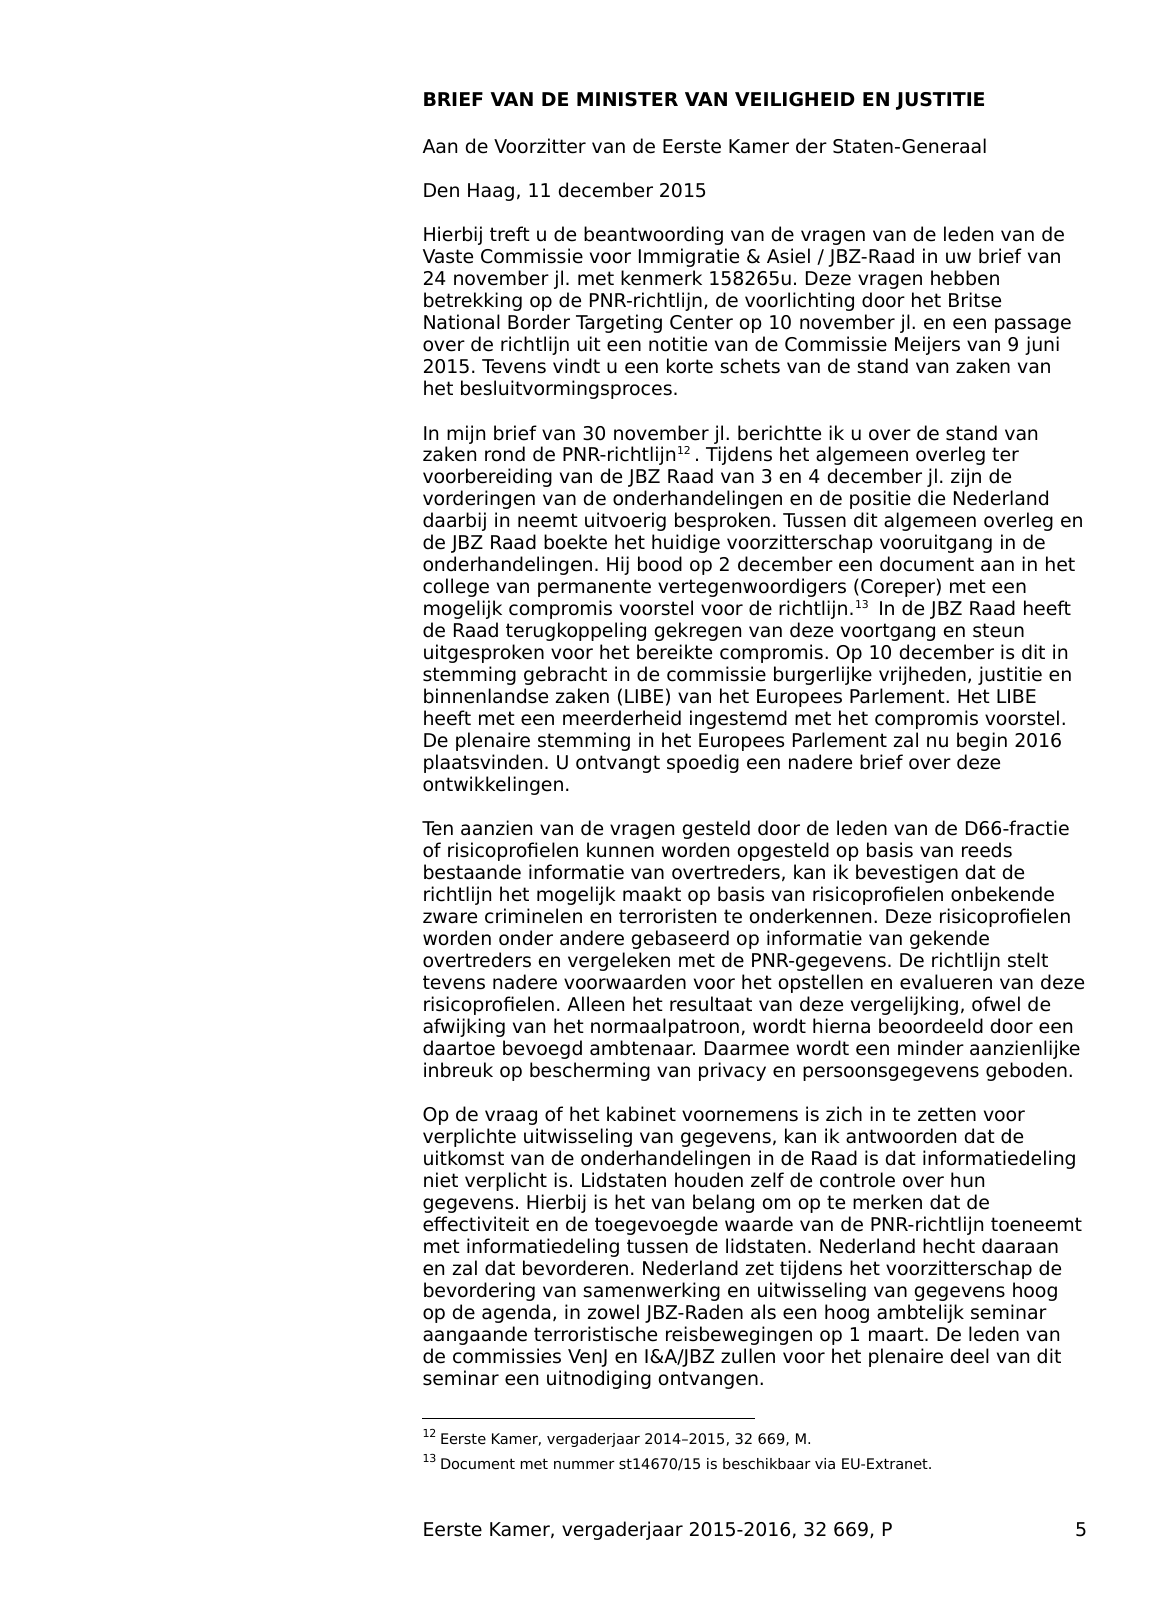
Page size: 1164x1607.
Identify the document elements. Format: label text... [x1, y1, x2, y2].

text Hierbij treft u de beantwoording van de vragen van de leden van de Vaste Commissie voor Immigratie & Asiel / JBZ-Raad in uw brief van 24 november jl. met kenmerk 158265u. Deze vragen hebben betrekking op de PNR-richtlijn, de voorlichting door het Britse National Border Targeting Center op 10 november jl. en een passage over de richtlijn uit een notitie van de Commissie Meijers van 9 juni 2015. Tevens vindt u een korte schets van de stand van zaken van het besluitvormingsproces. [422, 224, 1087, 400]
text Aan de Voorzitter van de Eerste Kamer der Staten-Generaal [422, 136, 1087, 158]
text Den Haag, 11 december 2015 [422, 180, 1087, 202]
text Ten aanzien van de vragen gesteld door de leden van de D66-fractie of risicoprofielen kunnen worden opgesteld op basis van reeds bestaande informatie van overtreders, kan ik bevestigen dat de richtlijn het mogelijk maakt op basis van risicoprofielen onbekende zware criminelen en terroristen te onderkennen. Deze risicoprofielen worden onder andere gebaseerd op informatie van gekende overtreders en vergeleken met de PNR-gegevens. De richtlijn stelt tevens nadere voorwaarden voor het opstellen en evalueren van deze risicoprofielen. Alleen het resultaat van deze vergelijking, ofwel de afwijking van het normaalpatroon, wordt hierna beoordeeld door een daartoe bevoegd ambtenaar. Daarmee wordt een minder aanzienlijke inbreuk op bescherming van privacy en persoonsgegevens geboden. [422, 818, 1087, 1082]
text In mijn brief van 30 november jl. berichtte ik u over de stand van zaken rond de PNR-richtlijn. Tijdens het algemeen overleg ter voorbereiding van de JBZ Raad van 3 en 4 december jl. zijn de vorderingen van de onderhandelingen en de positie die Nederland daarbij in neemt uitvoerig besproken. Tussen dit algemeen overleg en de JBZ Raad boekte het huidige voorzitterschap vooruitgang in de onderhandelingen. Hij bood op 2 december een document aan in het college van permanente vertegenwoordigers (Coreper) met een mogelijk compromis voorstel voor de richtlijn. In de JBZ Raad heeft de Raad terugkoppeling gekregen van deze voortgang en steun uitgesproken voor het bereikte compromis. Op 10 december is dit in stemming gebracht in de commissie burgerlijke vrijheden, justitie en binnenlandse zaken (LIBE) van het Europees Parlement. Het LIBE heeft met een meerderheid ingestemd met het compromis voorstel. De plenaire stemming in het Europees Parlement zal nu begin 2016 plaatsvinden. U ontvangt spoedig een nadere brief over deze ontwikkelingen. [422, 422, 1087, 796]
text Op de vraag of het kabinet voornemens is zich in te zetten voor verplichte uitwisseling van gegevens, kan ik antwoorden dat de uitkomst van de onderhandelingen in de Raad is dat informatiedeling niet verplicht is. Lidstaten houden zelf de controle over hun gegevens. Hierbij is het van belang om op te merken dat de effectiviteit en de toegevoegde waarde van de PNR-richtlijn toeneemt met informatiedeling tussen de lidstaten. Nederland hecht daaraan en zal dat bevorderen. Nederland zet tijdens het voorzitterschap de bevordering van samenwerking en uitwisseling van gegevens hoog op de agenda, in zowel JBZ-Raden als een hoog ambtelijk seminar aangaande terroristische reisbewegingen op 1 maart. De leden van de commissies VenJ en I&A/JBZ zullen voor het plenaire deel van dit seminar een uitnodiging ontvangen. [422, 1104, 1087, 1390]
text Eerste Kamer, vergaderjaar 2014–2015, 32 669, M. [422, 1427, 1087, 1449]
subtitle BRIEF VAN DE MINISTER VAN VEILIGHEID EN JUSTITIE [422, 89, 1087, 111]
text Document met nummer st14670/15 is beschikbaar via EU-Extranet. [422, 1452, 1087, 1474]
